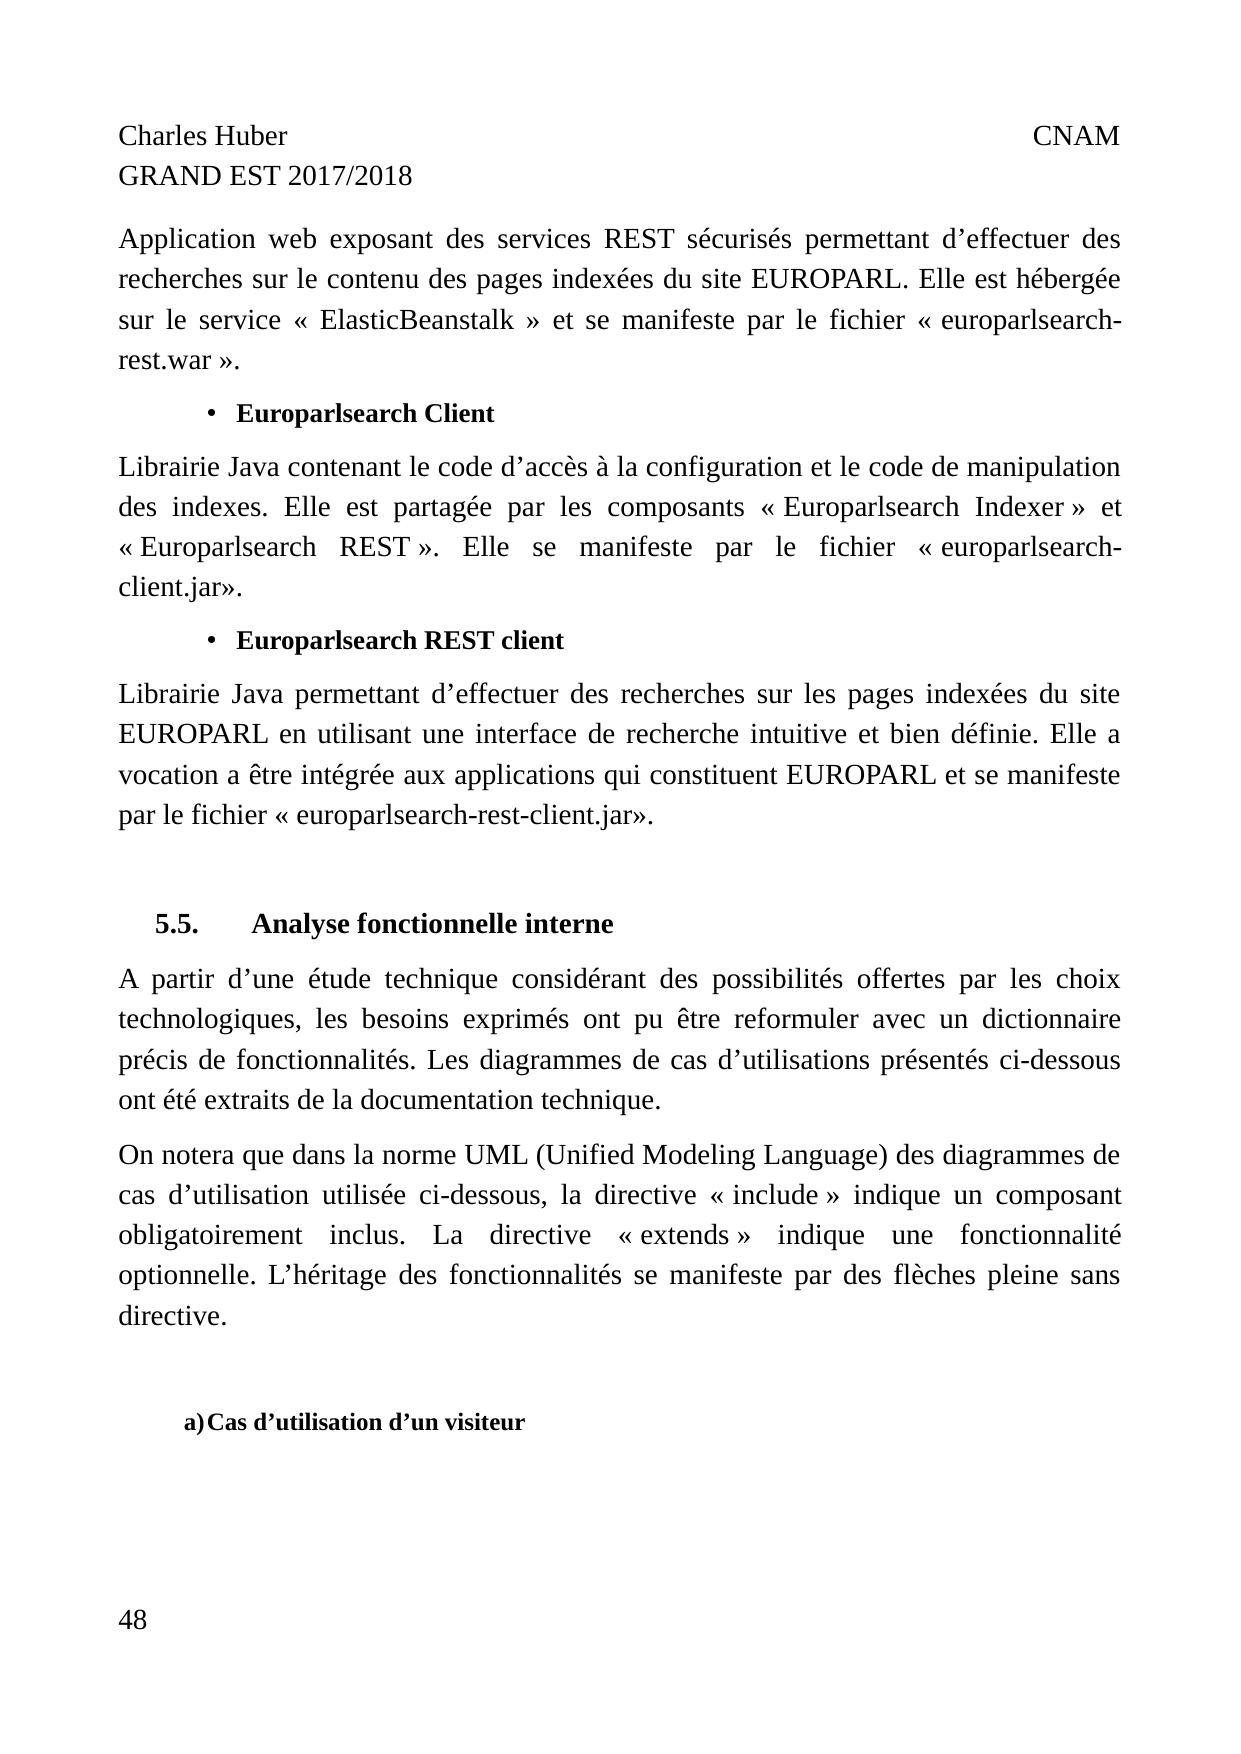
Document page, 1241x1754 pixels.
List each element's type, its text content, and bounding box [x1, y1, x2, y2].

subtitle Cas d’utilisation d’un visiteur [177, 1407, 1122, 1436]
text Librairie Java permettant d’effectuer des recherches sur les pages indexées du site EUROPARL en utilisant une interface de recherche intuitive et bien définie. Elle a vocation a être intégrée aux applications qui constituent EUROPARL et se manifeste par le fichier « europarlsearch-rest-client.jar». [118, 676, 1122, 831]
subtitle Analyse fonctionnelle interne [148, 907, 1122, 940]
text Librairie Java contenant le code d’accès à la configuration et le code de manipulation des indexes. Elle est partagée par les composants « Europarlsearch Indexer » et « Europarlsearch REST ». Elle se manifeste par le fichier « europarlsearch-client.jar». [118, 449, 1122, 603]
text A partir d’une étude technique considérant des possibilités offertes par les choix technologiques, les besoins exprimés ont pu être reformuler avec un dictionnaire précis de fonctionnalités. Les diagrammes de cas d’utilisations présentés ci-dessous ont été extraits de la documentation technique. [118, 961, 1122, 1116]
subtitle Europarlsearch Client [207, 397, 1122, 428]
text Application web exposant des services REST sécurisés permettant d’effectuer des recherches sur le contenu des pages indexées du site EUROPARL. Elle est hébergée sur le service « ElasticBeanstalk » et se manifeste par le fichier « europarlsearch-rest.war ». [118, 221, 1122, 376]
subtitle Europarlsearch REST client [207, 624, 1122, 656]
text On notera que dans la norme UML (Unified Modeling Language) des diagrammes de cas d’utilisation utilisée ci-dessous, la directive « include » indique un composant obligatoirement inclus. La directive « extends » indique une fonctionnalité optionnelle. L’héritage des fonctionnalités se manifeste par des flèches pleine sans directive. [118, 1137, 1122, 1331]
